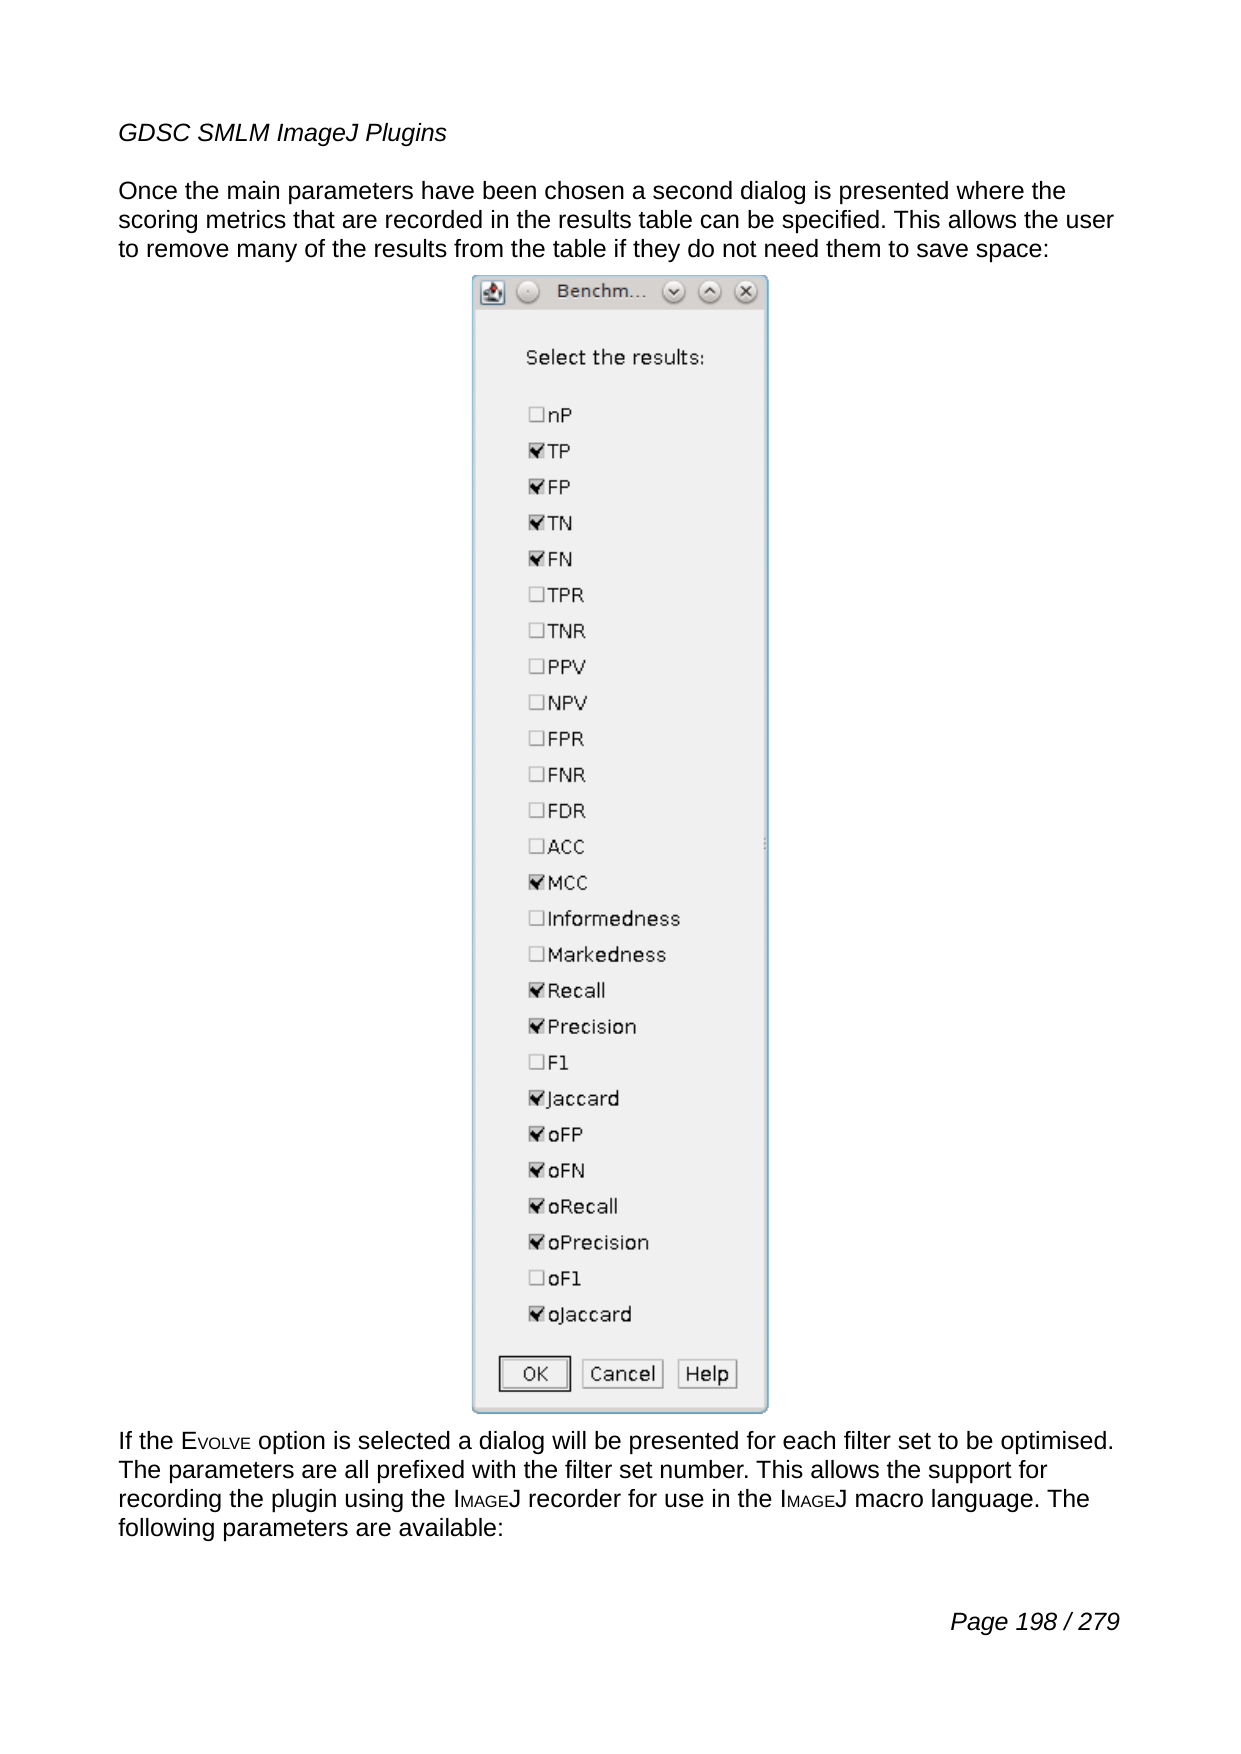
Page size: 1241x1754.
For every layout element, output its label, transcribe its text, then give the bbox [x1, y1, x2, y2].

text If the Evolve option is selected a dialog will be presented for each filter set to be optimised. The parameters are all prefixed with the filter set number. This allows the support for recording the plugin using the ImageJ recorder for use in the ImageJ macro language. The following parameters are available: [118, 1426, 1122, 1541]
picture [471, 275, 769, 1414]
text Once the main parameters have been chosen a second dialog is presented where the scoring metrics that are recorded in the results table can be specified. This allows the user to remove many of the results from the table if they do not need them to save space: [118, 176, 1122, 263]
